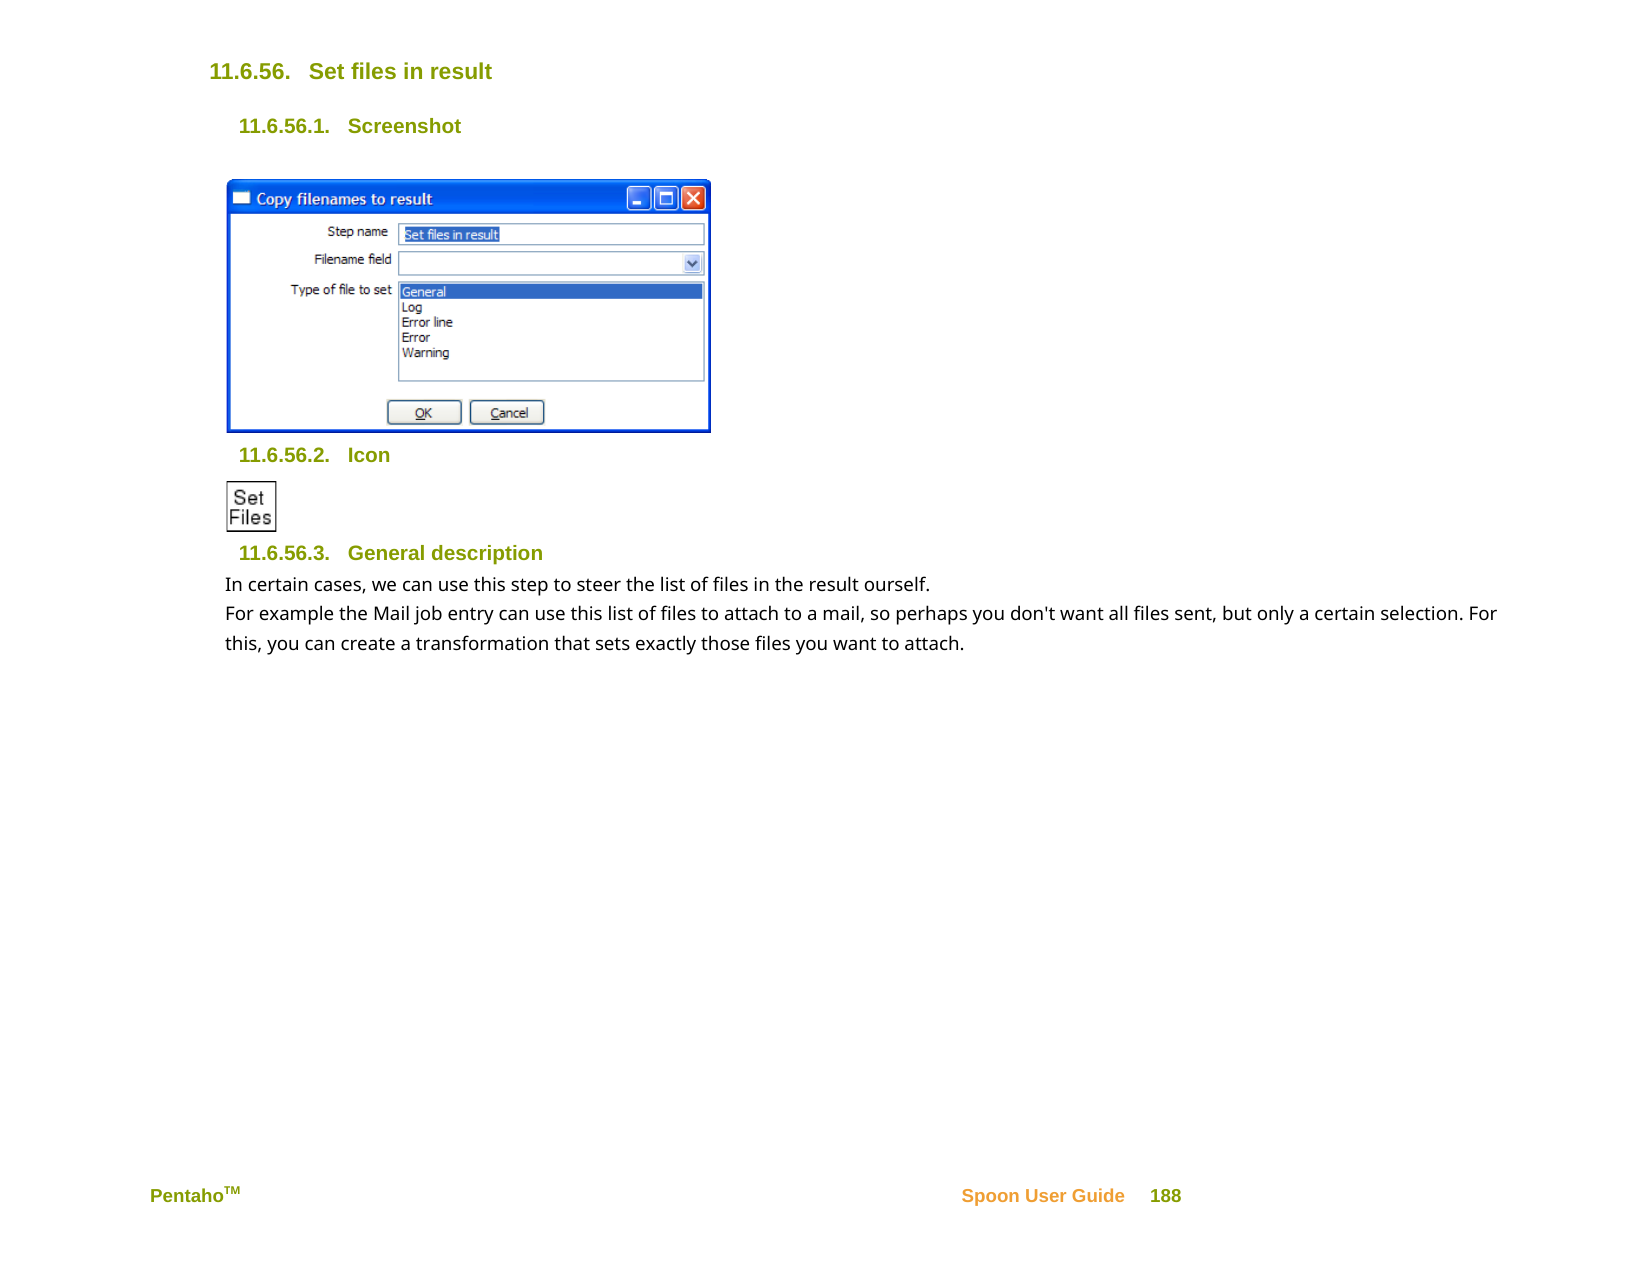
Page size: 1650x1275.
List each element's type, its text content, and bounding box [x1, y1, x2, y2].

subtitle Set files in result [209, 52, 1500, 87]
text In certain cases, we can use this step to steer the list of files in the result ourself. [225, 568, 1500, 597]
subtitle General description [239, 488, 1500, 568]
subtitle Icon [239, 159, 1500, 469]
text For example the Mail job entry can use this list of files to attach to a mail, so perhaps you don't want all files sent, but only a certain selection. For this, you can create a transformation that sets exactly those files you want to attach. [225, 597, 1500, 656]
subtitle Screenshot [239, 106, 1500, 141]
picture [226, 481, 277, 532]
